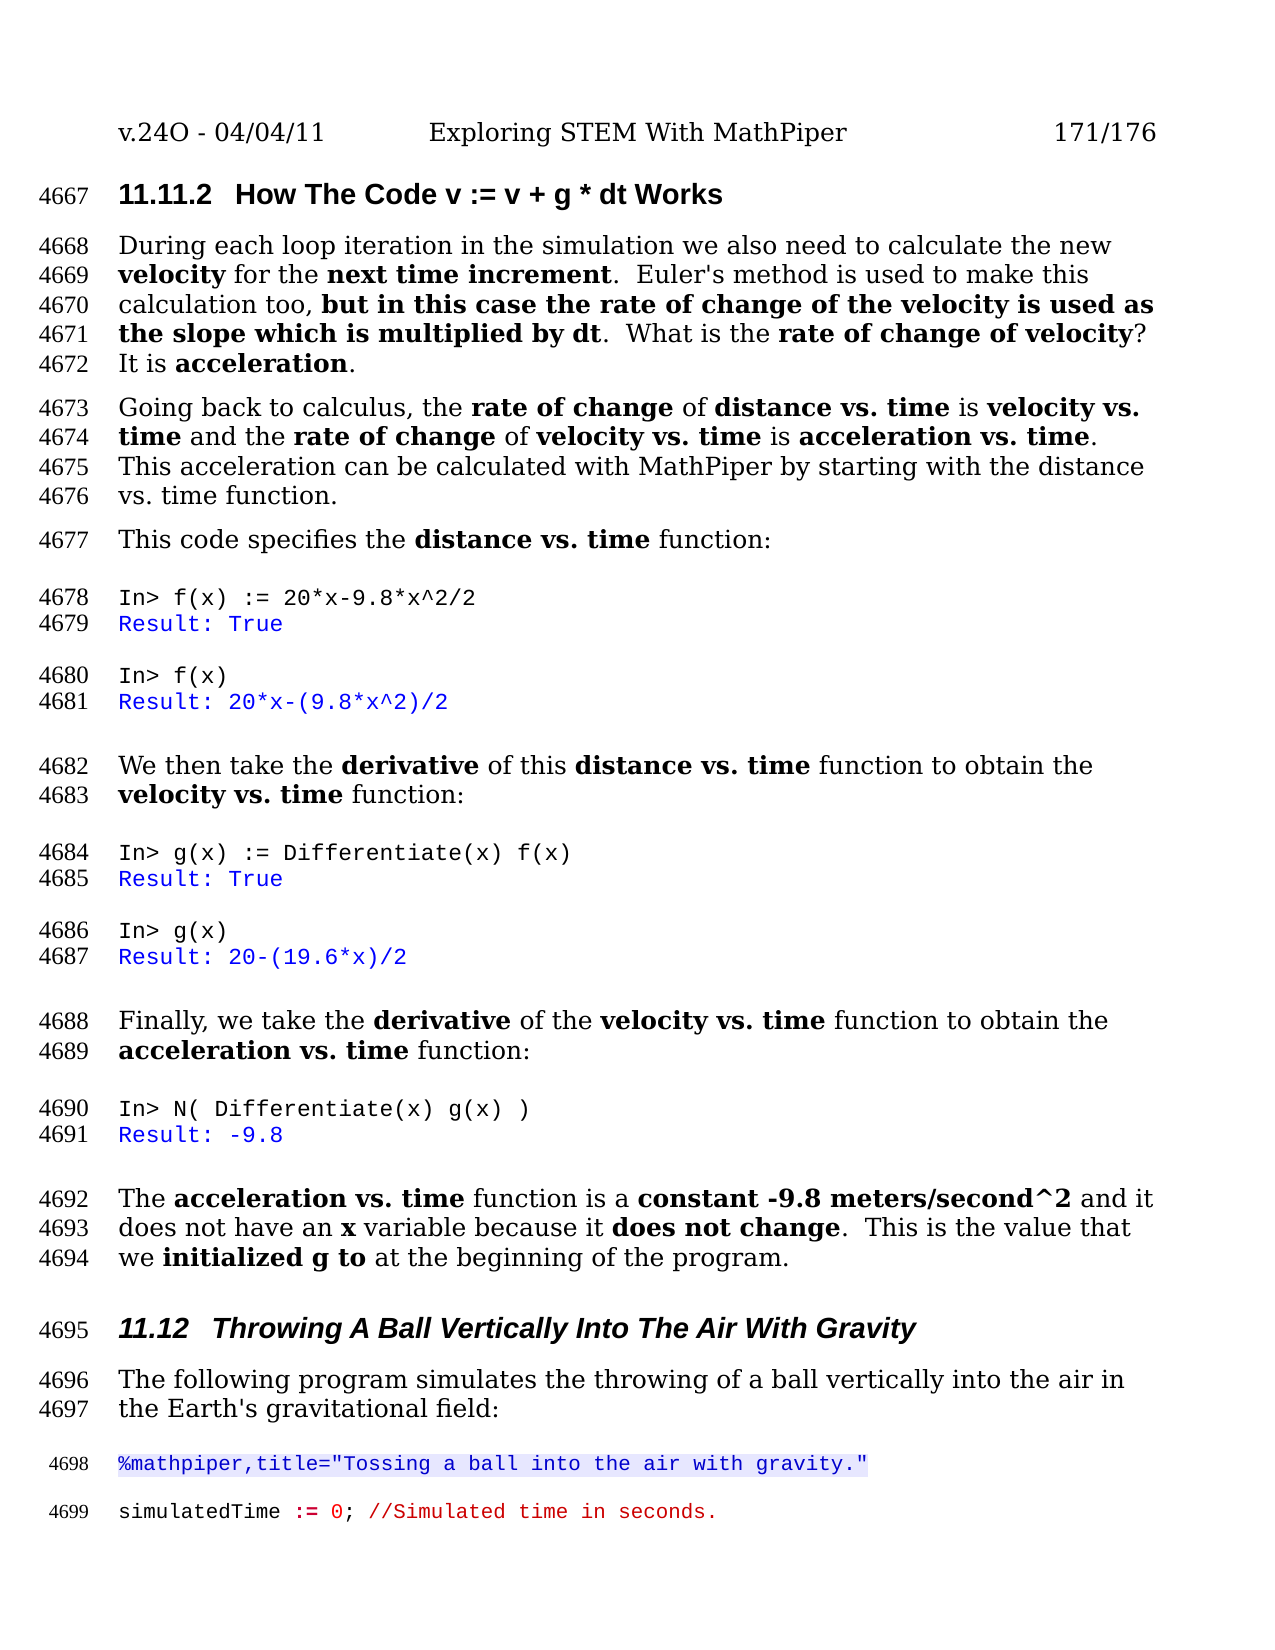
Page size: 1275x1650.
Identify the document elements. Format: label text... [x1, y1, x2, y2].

text In> N( Differentiate(x) g(x) ) [118, 1097, 1157, 1123]
subtitle Throwing A Ball Vertically Into The Air With Gravity [118, 1311, 1157, 1344]
text This code specifies the distance vs. time function: [118, 525, 1157, 554]
text In> g(x) := Differentiate(x) f(x) [118, 842, 1157, 868]
text Result: -9.8 [118, 1123, 1157, 1149]
text Finally, we take the derivative of the velocity vs. time function to obtain the acceleration vs. time function: [118, 1006, 1157, 1065]
text The acceleration vs. time function is a constant -9.8 meters/second^2 and it does not have an x variable because it does not change. This is the value that we initialized g to at the beginning of the program. [118, 1184, 1157, 1272]
text Going back to calculus, the rate of change of distance vs. time is velocity vs. time and the rate of change of velocity vs. time is acceleration vs. time. This acceleration can be calculated with MathPiper by starting with the distance vs. time function. [118, 393, 1157, 510]
text Result: True [118, 868, 1157, 893]
text Result: 20-(19.6*x)/2 [118, 945, 1157, 971]
text The following program simulates the throwing of a ball vertically into the air in the Earth's gravitational field: [118, 1365, 1157, 1424]
text Result: True [118, 612, 1157, 638]
text simulatedTime := 0; //Simulated time in seconds. [118, 1501, 1157, 1524]
text In> g(x) [118, 919, 1157, 945]
subtitle How The Code v := v + g * dt Works [118, 177, 1157, 210]
text In> f(x) [118, 664, 1157, 690]
text During each loop iteration in the simulation we also need to calculate the new velocity for the next time increment. Euler's method is used to make this calculation too, but in this case the rate of change of the velocity is used as the slope which is multiplied by dt. What is the rate of change of velocity? It is acceleration. [118, 231, 1157, 378]
text Result: 20*x-(9.8*x^2)/2 [118, 690, 1157, 716]
text We then take the derivative of this distance vs. time function to obtain the velocity vs. time function: [118, 751, 1157, 810]
text In> f(x) := 20*x-9.8*x^2/2 [118, 586, 1157, 612]
text %mathpiper,title="Tossing a ball into the air with gravity." [118, 1453, 1157, 1477]
